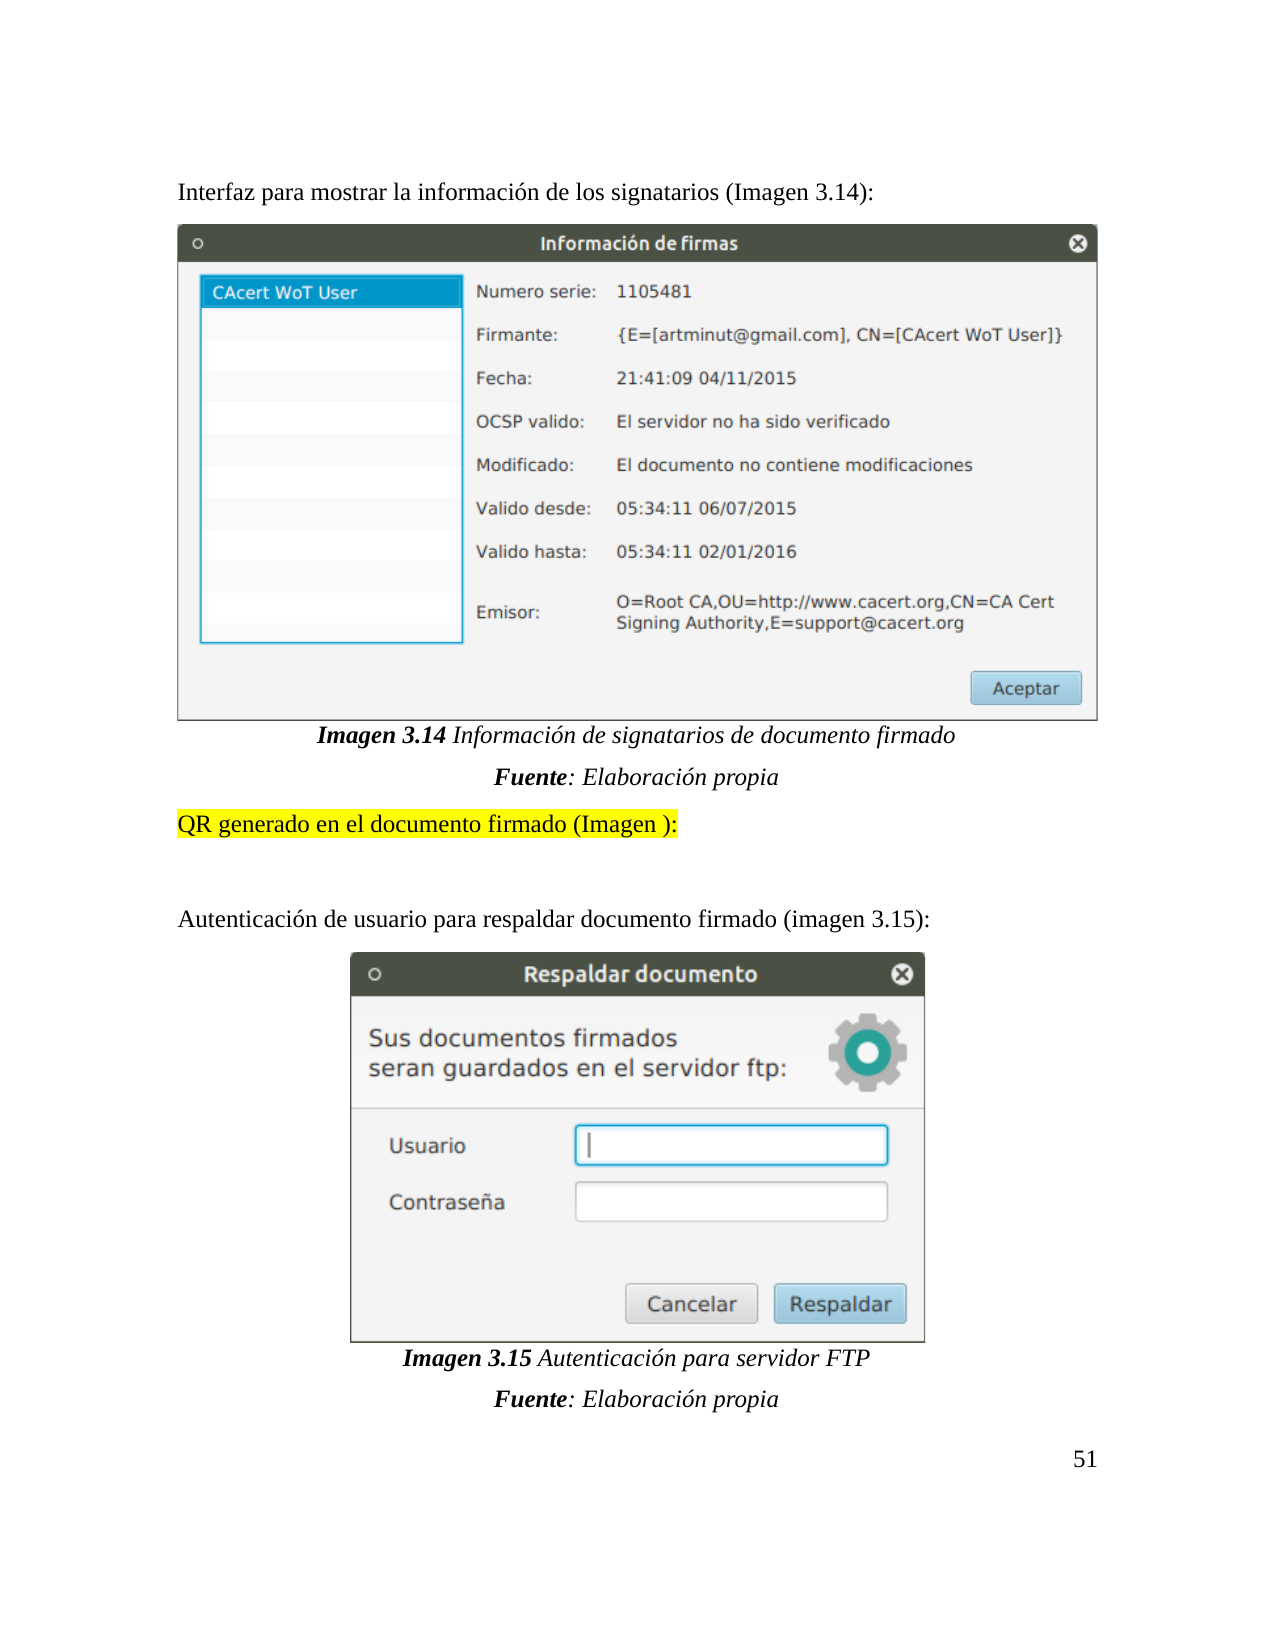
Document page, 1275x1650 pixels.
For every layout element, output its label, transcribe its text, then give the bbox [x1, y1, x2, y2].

text Fuente: Elaboración propia [177, 762, 1098, 790]
text Fuente: Elaboración propia [350, 1384, 925, 1412]
picture [177, 224, 1098, 721]
text QR generado en el documento firmado (Imagen ): [177, 809, 1098, 838]
picture [350, 952, 926, 1343]
text Interfaz para mostrar la información de los signatarios (Imagen 3.14): [177, 177, 1098, 206]
text Imagen 3.14 Información de signatarios de documento firmado [177, 721, 1098, 749]
text Autenticación de usuario para respaldar documento firmado (imagen 3.15): [177, 904, 1098, 933]
text Imagen 3.15 Autenticación para servidor FTP [350, 1343, 925, 1371]
